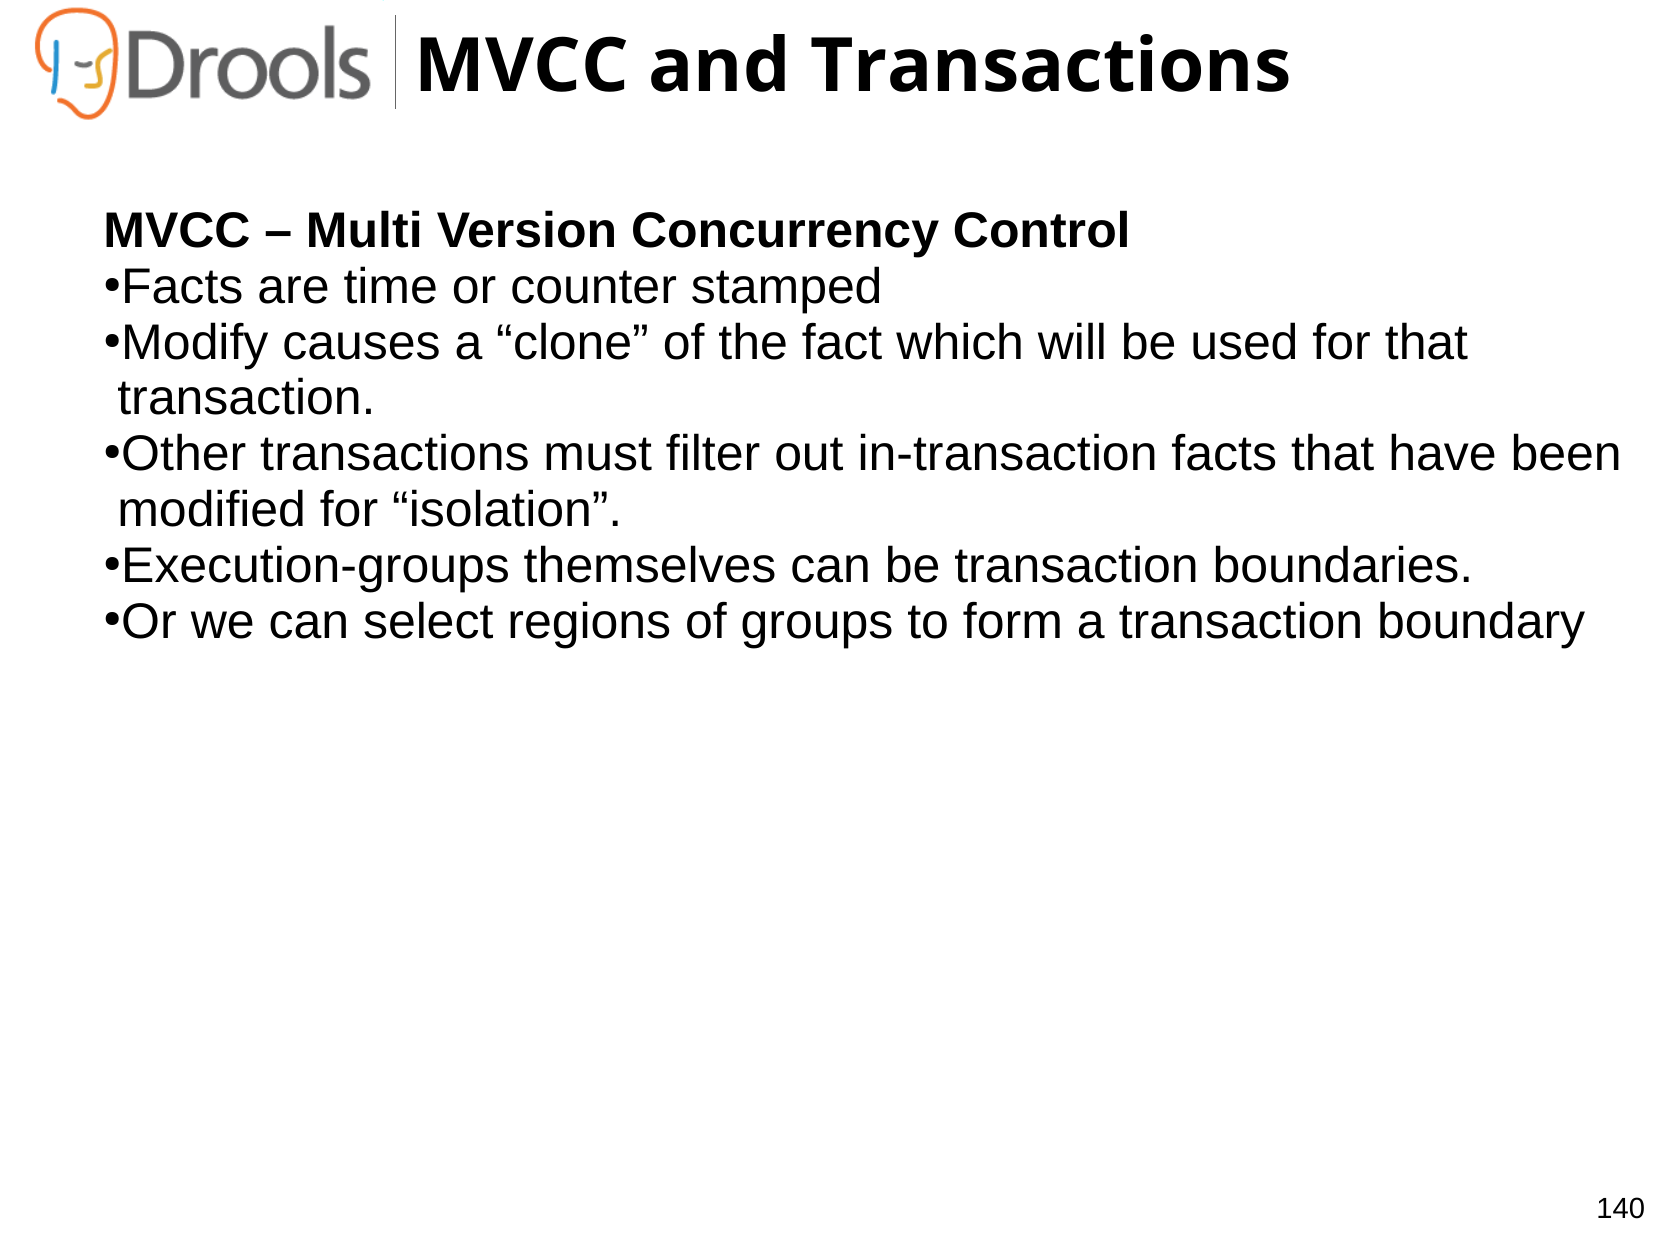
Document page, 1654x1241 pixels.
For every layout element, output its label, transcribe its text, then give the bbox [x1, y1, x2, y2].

text_box MVCC – Multi Version Concurrency Control Facts are time or counter stamped Modify causes a “clone” of the fact which will be used for that transaction. Other transactions must filter out in-transaction facts that have been modified for “isolation”. Execution-groups themselves can be transaction boundaries. Or we can select regions of groups to form a transaction boundary [88, 195, 1638, 658]
title MVCC and Transactions [399, 0, 1629, 122]
picture [29, 0, 384, 126]
